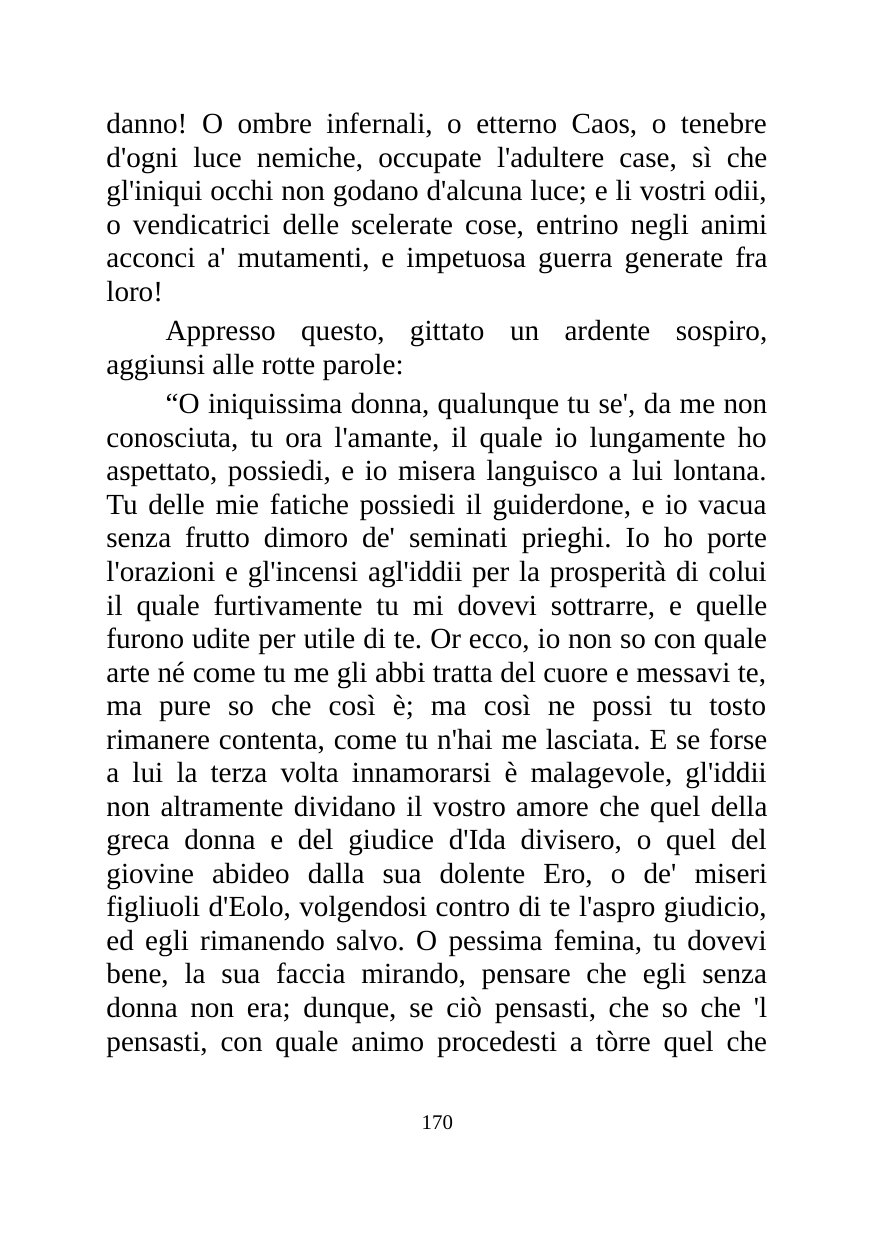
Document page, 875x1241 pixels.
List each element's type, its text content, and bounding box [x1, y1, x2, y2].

text Appresso questo, gittato un ardente sospiro, aggiunsi alle rotte parole: [106, 313, 768, 381]
text “O iniquissima donna, qualunque tu se', da me non conosciuta, tu ora l'amante, il quale io lungamente ho aspettato, possiedi, e io misera languisco a lui lontana. Tu delle mie fatiche possiedi il guiderdone, e io vacua senza frutto dimoro de' seminati prieghi. Io ho porte l'orazioni e gl'incensi agl'iddii per la prosperità di colui il quale furtivamente tu mi dovevi sottrarre, e quelle furono udite per utile di te. Or ecco, io non so con quale arte né come tu me gli abbi tratta del cuore e messavi te, ma pure so che così è; ma così ne possi tu tosto rimanere contenta, come tu n'hai me lasciata. E se forse a lui la terza volta innamorarsi è malagevole, gl'iddii non altramente dividano il vostro amore che quel della greca donna e del giudice d'Ida divisero, o quel del giovine abideo dalla sua dolente Ero, o de' miseri figliuoli d'Eolo, volgendosi contro di te l'aspro giudicio, ed egli rimanendo salvo. O pessima femina, tu dovevi bene, la sua faccia mirando, pensare che egli senza donna non era; dunque, se ciò pensasti, che so che 'l pensasti, con quale animo procedesti a tòrre quel che [106, 386, 768, 1057]
text danno! O ombre infernali, o etterno Caos, o tenebre d'ogni luce nemiche, occupate l'adultere case, sì che gl'iniqui occhi non godano d'alcuna luce; e li vostri odii, o vendicatrici delle scelerate cose, entrino negli animi acconci a' mutamenti, e impetuosa guerra generate fra loro! [106, 106, 768, 307]
